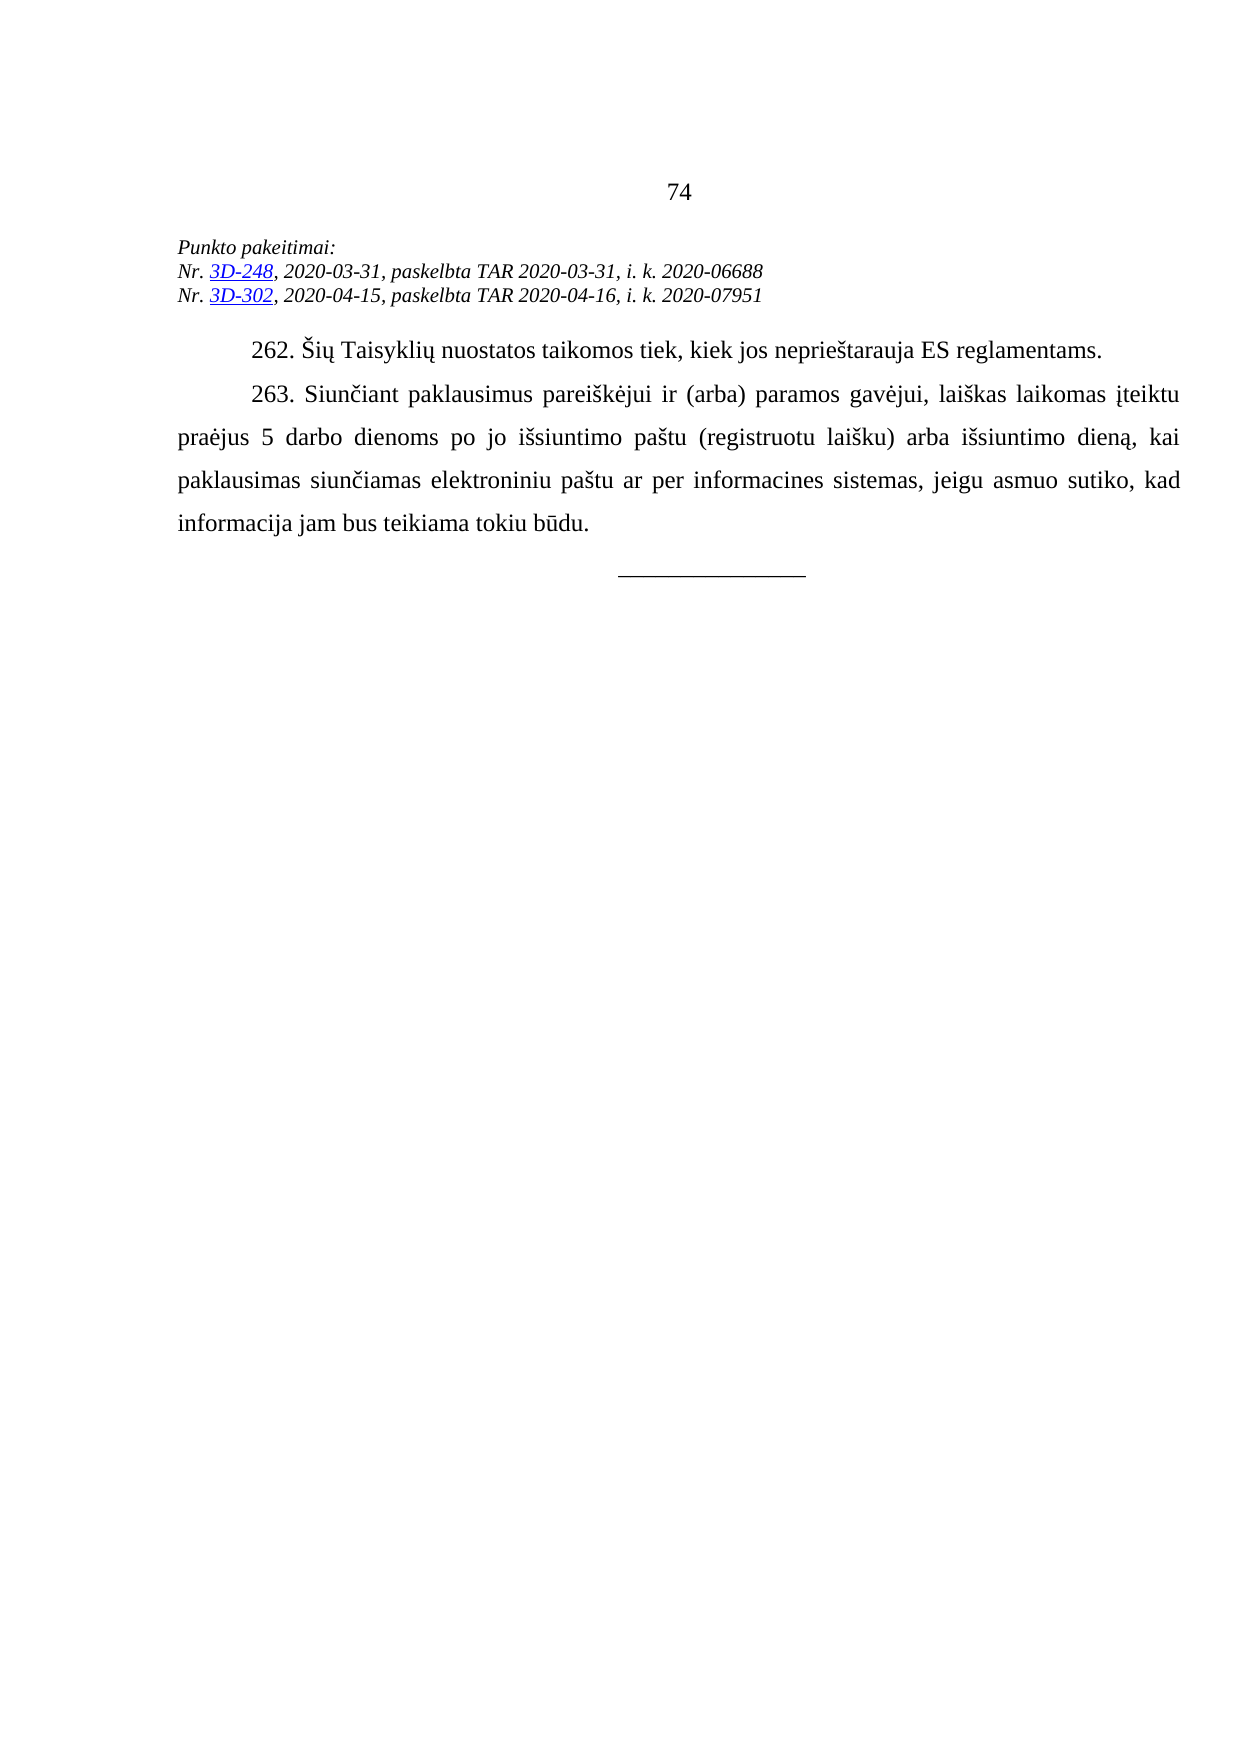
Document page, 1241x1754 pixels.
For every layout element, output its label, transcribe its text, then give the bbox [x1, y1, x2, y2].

text Punkto pakeitimai: [177, 235, 1181, 259]
text Nr. 3D-248, 2020-03-31, paskelbta TAR 2020-03-31, i. k. 2020-06688 [177, 259, 1181, 283]
text Nr. 3D-302, 2020-04-15, paskelbta TAR 2020-04-16, i. k. 2020-07951 [177, 283, 1181, 307]
text _______________ [177, 551, 1181, 580]
text 263. Siunčiant paklausimus pareiškėjui ir (arba) paramos gavėjui, laiškas laikomas įteiktu praėjus 5 darbo dienoms po jo išsiuntimo paštu (registruotu laišku) arba išsiuntimo dieną, kai paklausimas siunčiamas elektroniniu paštu ar per informacines sistemas, jeigu asmuo sutiko, kad informacija jam bus teikiama tokiu būdu. [177, 379, 1181, 537]
text 262. Šių Taisyklių nuostatos taikomos tiek, kiek jos neprieštarauja ES reglamentams. [177, 336, 1181, 364]
